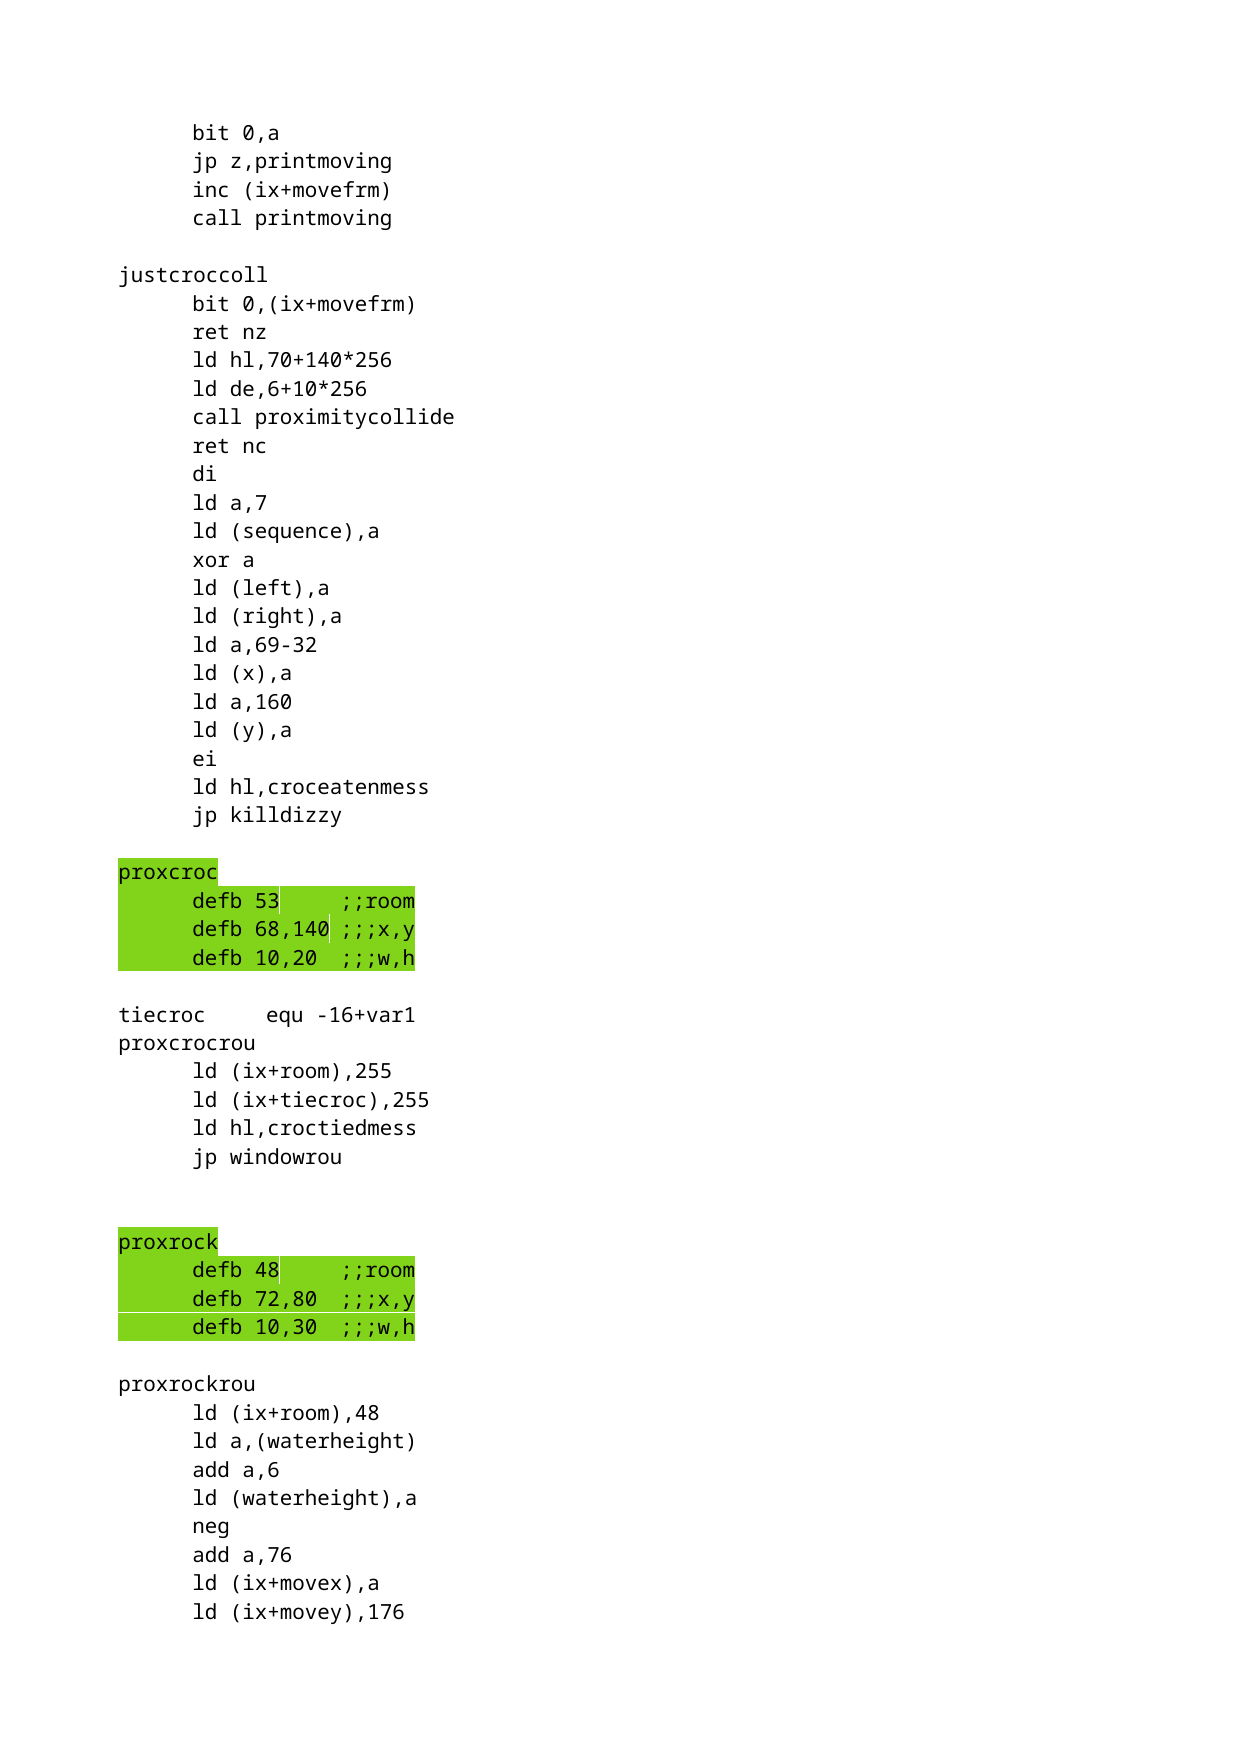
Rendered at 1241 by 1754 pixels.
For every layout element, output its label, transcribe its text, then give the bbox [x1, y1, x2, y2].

text bit 0,(ix+movefrm) [118, 289, 1122, 317]
text ld (y),a [118, 715, 1122, 744]
text ret nz [118, 317, 1122, 346]
text defb 10,30 ;;;w,h [118, 1312, 1122, 1341]
text bit 0,a [118, 118, 1122, 147]
text proxcroc [118, 857, 1122, 886]
text ld a,7 [118, 488, 1122, 516]
text ret nc [118, 431, 1122, 459]
text tiecroc equ -16+var1 [118, 1000, 1122, 1028]
text ld (sequence),a [118, 516, 1122, 545]
text ld (right),a [118, 602, 1122, 630]
text ld a,160 [118, 687, 1122, 715]
text proxcrocrou [118, 1028, 1122, 1057]
text proxrockrou [118, 1369, 1122, 1398]
text inc (ix+movefrm) [118, 175, 1122, 203]
text ld (ix+movey),176 [118, 1597, 1122, 1625]
text jp killdizzy [118, 801, 1122, 829]
text defb 10,20 ;;;w,h [118, 943, 1122, 971]
text ld (ix+tiecroc),255 [118, 1085, 1122, 1113]
text ld hl,70+140*256 [118, 346, 1122, 374]
text neg [118, 1512, 1122, 1540]
text proxrock [118, 1227, 1122, 1256]
text defb 72,80 ;;;x,y [118, 1284, 1122, 1312]
text ld de,6+10*256 [118, 374, 1122, 402]
text ld hl,croctiedmess [118, 1113, 1122, 1142]
text jp windowrou [118, 1142, 1122, 1170]
text jp z,printmoving [118, 147, 1122, 175]
text ei [118, 744, 1122, 772]
text defb 48 ;;room [118, 1256, 1122, 1284]
text justcroccoll [118, 260, 1122, 289]
text call proximitycollide [118, 402, 1122, 431]
text xor a [118, 545, 1122, 573]
text ld (ix+room),255 [118, 1057, 1122, 1085]
text ld (x),a [118, 658, 1122, 687]
text ld a,69-32 [118, 630, 1122, 658]
text defb 53 ;;room [118, 886, 1122, 914]
text ld (left),a [118, 573, 1122, 602]
text call printmoving [118, 203, 1122, 232]
text add a,76 [118, 1540, 1122, 1568]
text ld a,(waterheight) [118, 1426, 1122, 1455]
text ld (waterheight),a [118, 1483, 1122, 1512]
text defb 68,140 ;;;x,y [118, 914, 1122, 943]
text ld (ix+room),48 [118, 1398, 1122, 1426]
text ld hl,croceatenmess [118, 772, 1122, 801]
text ld (ix+movex),a [118, 1568, 1122, 1597]
text add a,6 [118, 1455, 1122, 1483]
text di [118, 459, 1122, 488]
